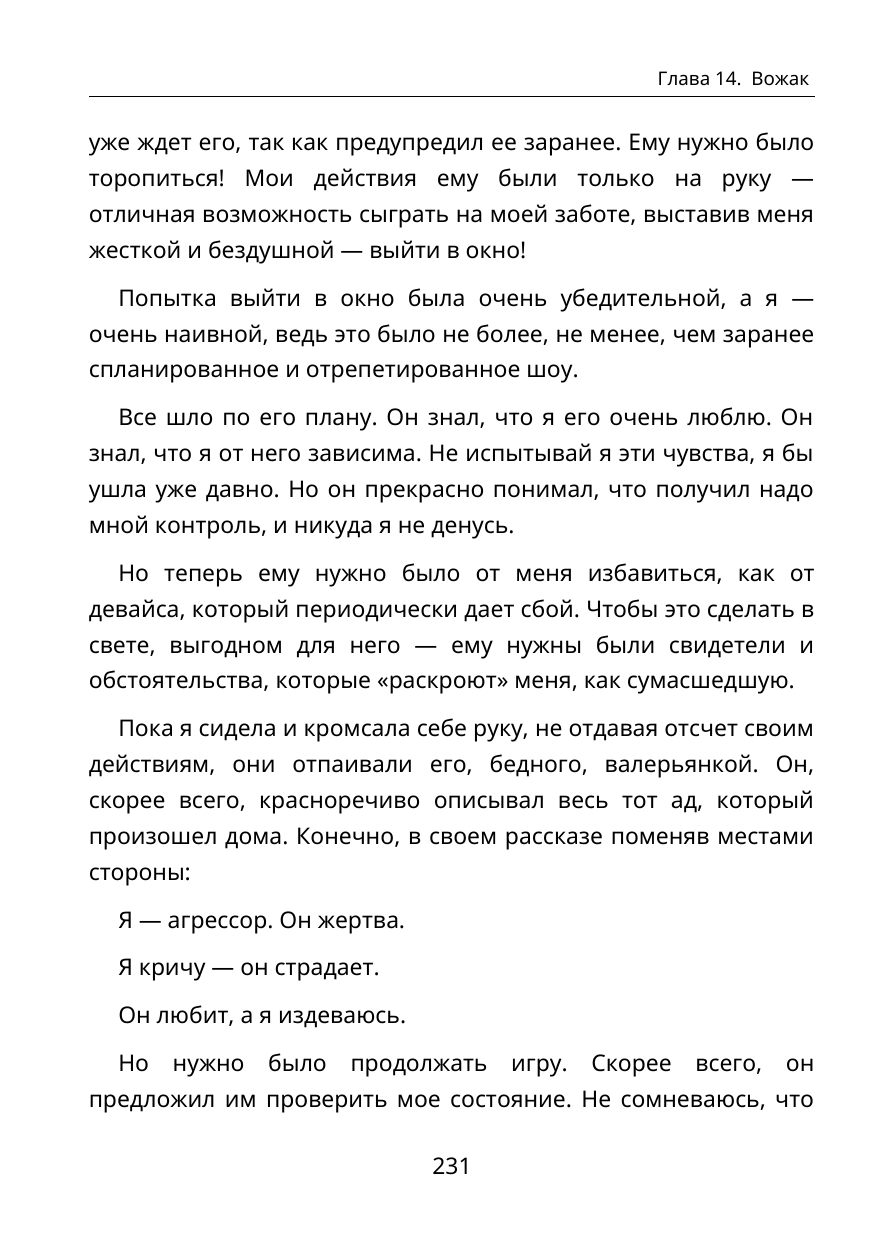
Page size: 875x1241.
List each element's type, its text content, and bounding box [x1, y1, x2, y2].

text Все шло по его плану. Он знал, что я его очень люблю. Он знал, что я от него зависима. Не испытывай я эти чувства, я бы ушла уже давно. Но он прекрасно понимал, что получил надо мной контроль, и никуда я не денусь. [88, 401, 815, 540]
text Я — агрессор. Он жертва. [88, 904, 815, 935]
text Но нужно было продолжать игру. Скорее всего, он предложил им проверить мое состояние. Не сомневаюсь, что [88, 1047, 815, 1114]
text Попытка выйти в окно была очень убедительной, а я — очень наивной, ведь это было не более, не менее, чем заранее спланированное и отрепетированное шоу. [88, 282, 815, 385]
text Я кричу — он страдает. [88, 951, 815, 983]
text Но теперь ему нужно было от меня избавиться, как от девайса, который периодически дает сбой. Чтобы это сделать в свете, выгодном для него — ему нужны были свидетели и обстоятельства, которые «раскроют» меня, как сумасшедшую. [88, 557, 815, 696]
text уже ждет его, так как предупредил ее заранее. Ему нужно было торопиться! Мои действия ему были только на руку — отличная возможность сыграть на моей заботе, выставив меня жесткой и бездушной — выйти в окно! [88, 126, 815, 265]
text Пока я сидела и кромсала себе руку, не отдавая отсчет своим действиям, они отпаивали его, бедного, валерьянкой. Он, скорее всего, красноречиво описывал весь тот ад, который произошел дома. Конечно, в своем рассказе поменяв местами стороны: [88, 712, 815, 887]
text Он любит, а я издеваюсь. [88, 999, 815, 1030]
